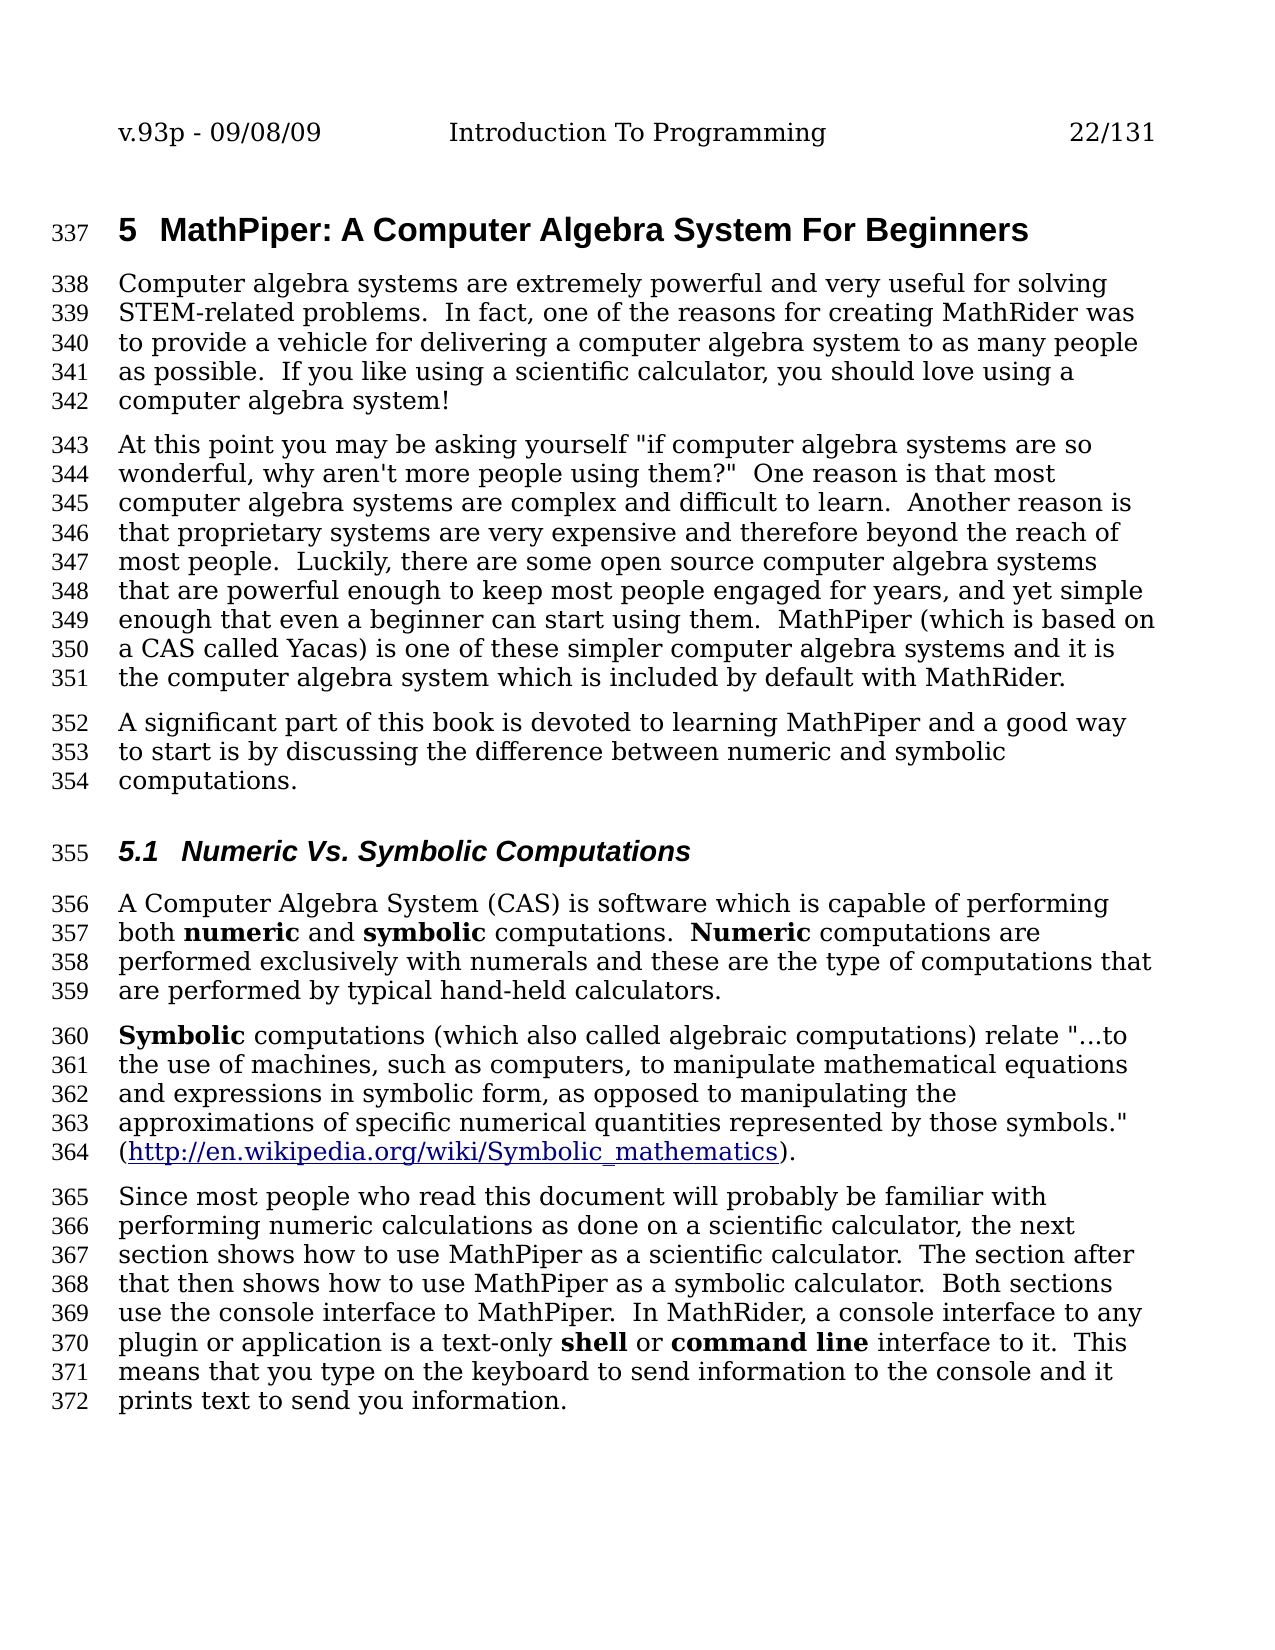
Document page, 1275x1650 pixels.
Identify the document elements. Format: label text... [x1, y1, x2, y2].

text Symbolic computations (which also called algebraic computations) relate "...to the use of machines, such as computers, to manipulate mathematical equations and expressions in symbolic form, as opposed to manipulating the approximations of specific numerical quantities represented by those symbols." (http://en.wikipedia.org/wiki/Symbolic_mathematics). [118, 1021, 1157, 1167]
text At this point you may be asking yourself "if computer algebra systems are so wonderful, why aren't more people using them?" One reason is that most computer algebra systems are complex and difficult to learn. Another reason is that proprietary systems are very expensive and therefore beyond the reach of most people. Luckily, there are some open source computer algebra systems that are powerful enough to keep most people engaged for years, and yet simple enough that even a beginner can start using them. MathPiper (which is based on a CAS called Yacas) is one of these simpler computer algebra systems and it is the computer algebra system which is included by default with MathRider. [118, 430, 1157, 693]
text Since most people who read this document will probably be familiar with performing numeric calculations as done on a scientific calculator, the next section shows how to use MathPiper as a scientific calculator. The section after that then shows how to use MathPiper as a symbolic calculator. Both sections use the console interface to MathPiper. In MathRider, a console interface to any plugin or application is a text-only shell or command line interface to it. This means that you type on the keyboard to send information to the console and it prints text to send you information. [118, 1182, 1157, 1415]
text A Computer Algebra System (CAS) is software which is capable of performing both numeric and symbolic computations. Numeric computations are performed exclusively with numerals and these are the type of computations that are performed by typical hand-held calculators. [118, 889, 1157, 1006]
text A significant part of this book is devoted to learning MathPiper and a good way to start is by discussing the difference between numeric and symbolic computations. [118, 708, 1157, 795]
subtitle Numeric Vs. Symbolic Computations [118, 834, 1157, 868]
text Computer algebra systems are extremely powerful and very useful for solving STEM-related problems. In fact, one of the reasons for creating MathRider was to provide a vehicle for delivering a computer algebra system to as many people as possible. If you like using a scientific calculator, you should love using a computer algebra system! [118, 269, 1157, 415]
subtitle MathPiper: A Computer Algebra System For Beginners [118, 210, 1157, 248]
